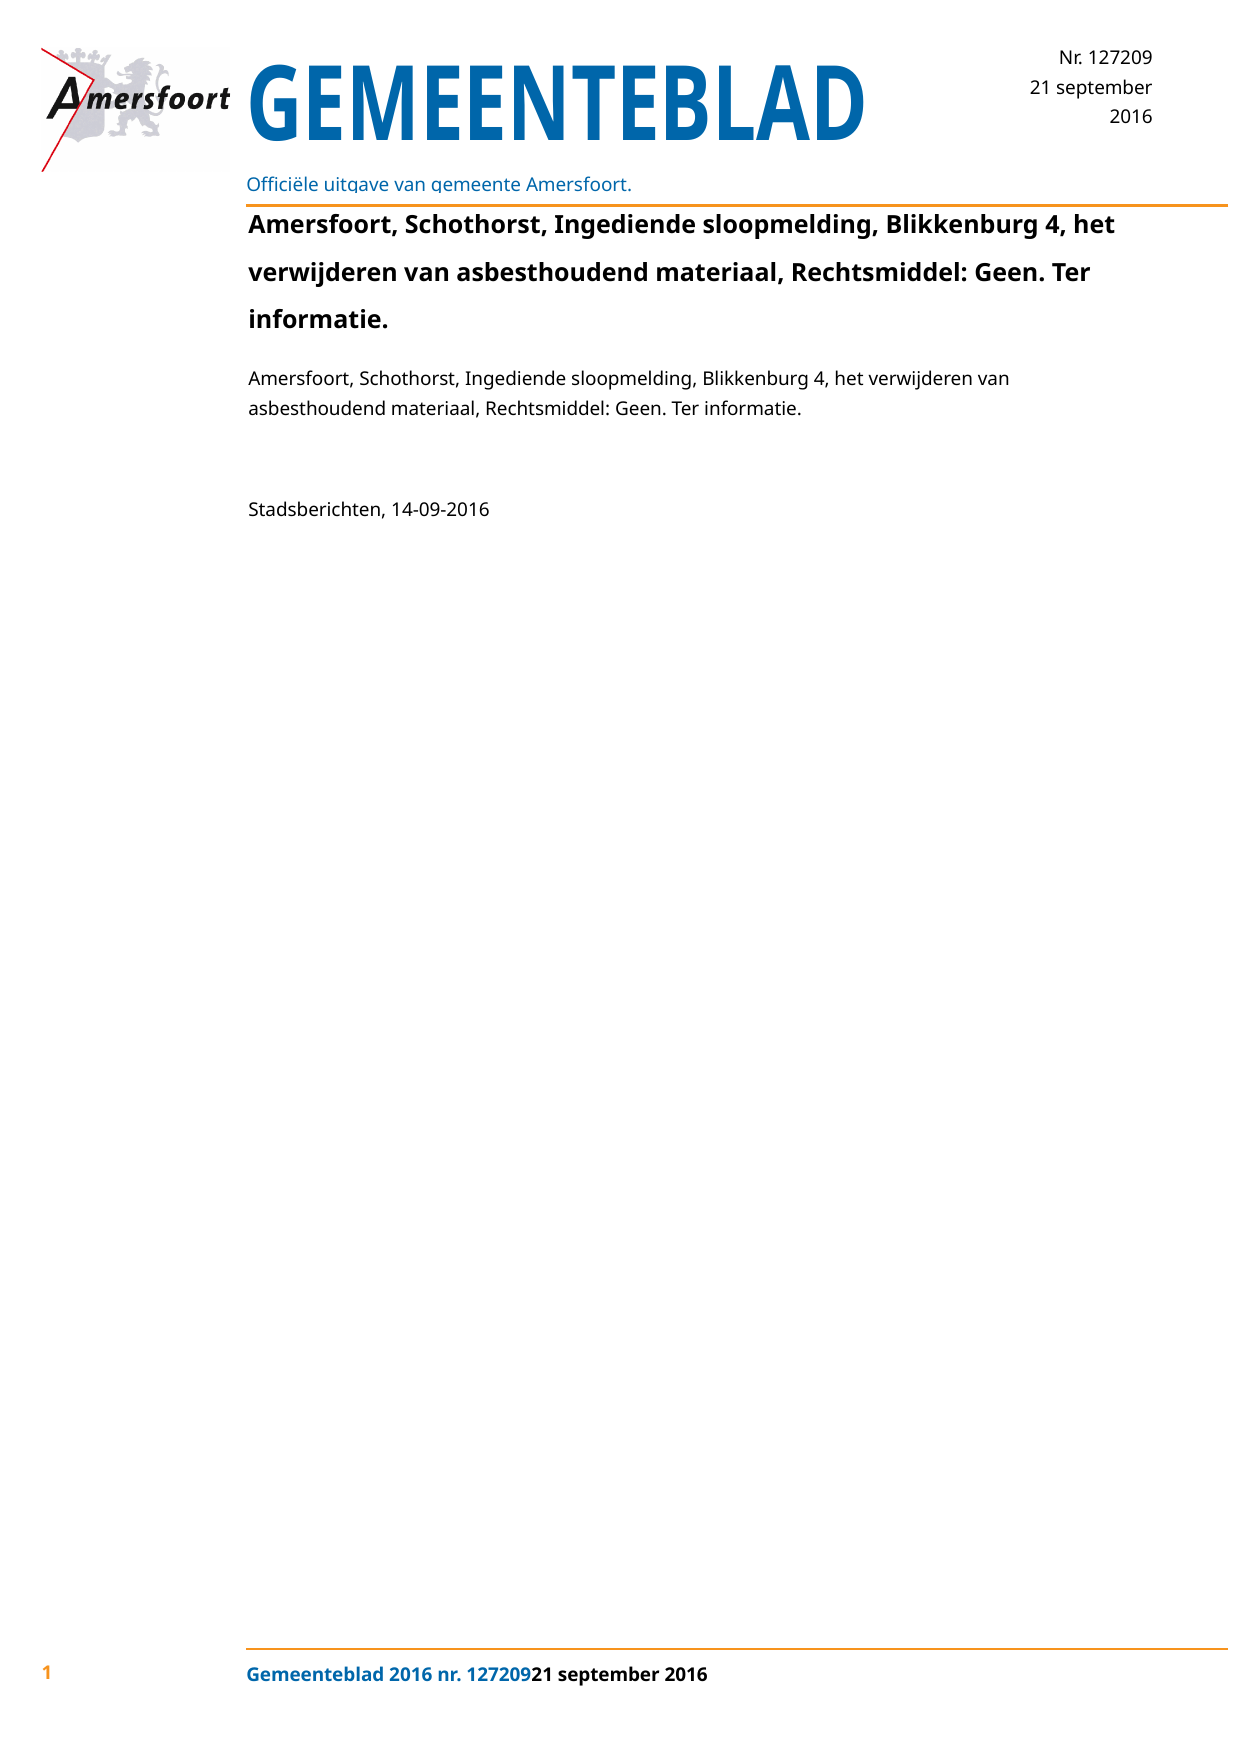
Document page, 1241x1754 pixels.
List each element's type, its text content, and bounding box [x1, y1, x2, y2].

picture [41, 47, 231, 172]
text Stadsberichten, 14-09-2016 [248, 496, 1152, 522]
text Amersfoort, Schothorst, Ingediende sloopmelding, Blikkenburg 4, het verwijderen van asbesthoudend materiaal, Rechtsmiddel: Geen. Ter informatie. [248, 207, 1152, 336]
text Amersfoort, Schothorst, Ingediende sloopmelding, Blikkenburg 4, het verwijderen van asbesthoudend materiaal, Rechtsmiddel: Geen. Ter informatie. [248, 366, 1152, 421]
